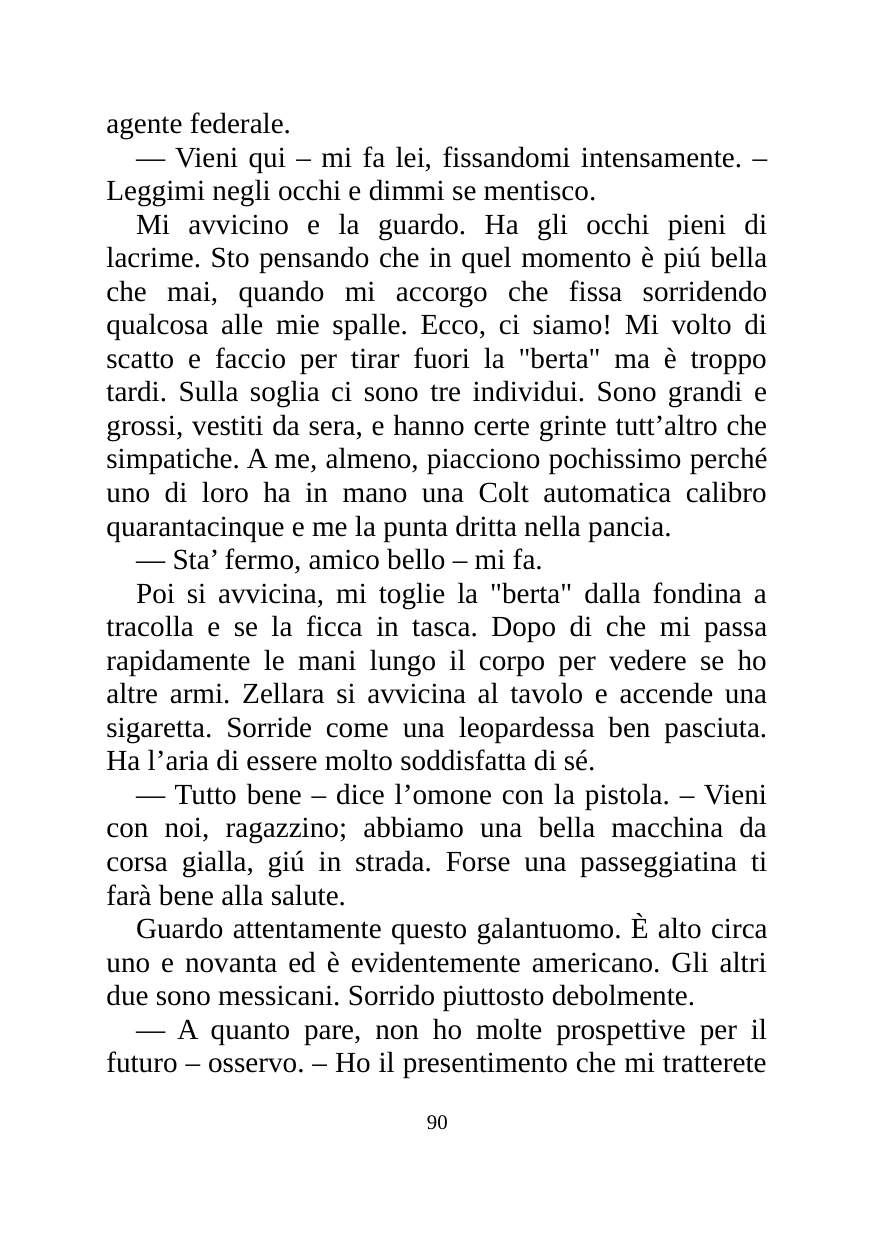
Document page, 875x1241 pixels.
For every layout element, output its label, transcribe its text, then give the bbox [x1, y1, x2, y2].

text — Vieni qui – mi fa lei, fissandomi intensamente. – Leggimi negli occhi e dimmi se mentisco. [106, 140, 768, 207]
text Mi avvicino e la guardo. Ha gli occhi pieni di lacrime. Sto pensando che in quel momento è piú bella che mai, quando mi accorgo che fissa sorridendo qualcosa alle mie spalle. Ecco, ci siamo! Mi volto di scatto e faccio per tirar fuori la "berta" ma è troppo tardi. Sulla soglia ci sono tre individui. Sono grandi e grossi, vestiti da sera, e hanno certe grinte tutt’altro che simpatiche. A me, almeno, piacciono pochissimo perché uno di loro ha in mano una Colt automatica calibro quarantacinque e me la punta dritta nella pancia. [106, 207, 768, 542]
text Poi si avvicina, mi toglie la "berta" dalla fondina a tracolla e se la ficca in tasca. Dopo di che mi passa rapidamente le mani lungo il corpo per vedere se ho altre armi. Zellara si avvicina al tavolo e accende una sigaretta. Sorride come una leopardessa ben pasciuta. Ha l’aria di essere molto soddisfatta di sé. [106, 576, 768, 777]
text — Sta’ fermo, amico bello – mi fa. [106, 542, 768, 576]
text — Tutto bene – dice l’omone con la pistola. – Vieni con noi, ragazzino; abbiamo una bella macchina da corsa gialla, giú in strada. Forse una passeggiatina ti farà bene alla salute. [106, 777, 768, 911]
text Guardo attentamente questo galantuomo. È alto circa uno e novanta ed è evidentemente americano. Gli altri due sono messicani. Sorrido piuttosto debolmente. [106, 911, 768, 1012]
text agente federale. [106, 106, 768, 140]
text — A quanto pare, non ho molte prospettive per il futuro – osservo. – Ho il presentimento che mi tratterete [106, 1012, 768, 1079]
